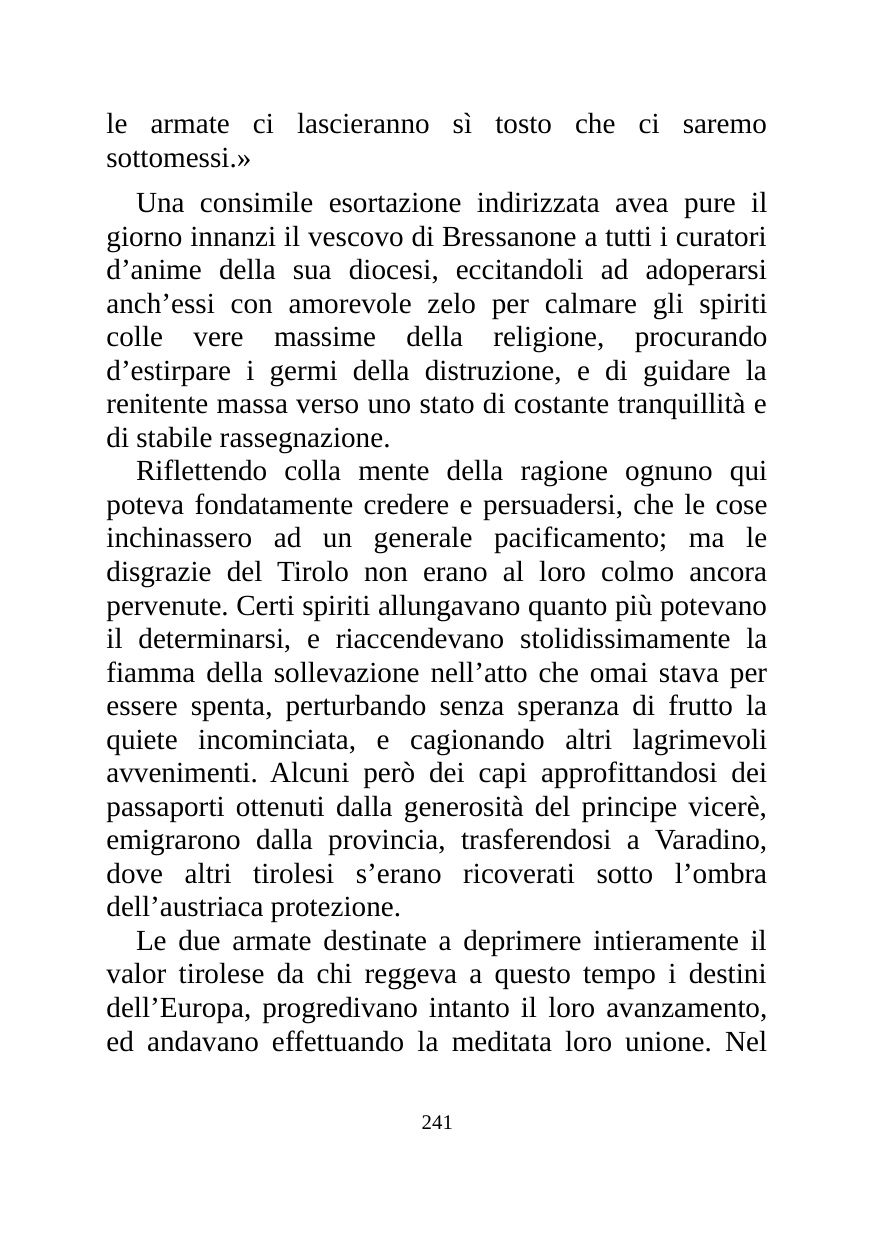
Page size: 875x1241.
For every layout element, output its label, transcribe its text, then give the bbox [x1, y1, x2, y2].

text le armate ci lascieranno sì tosto che ci saremo sottomessi.» [106, 106, 768, 173]
text Riflettendo colla mente della ragione ognuno qui poteva fondatamente credere e persuadersi, che le cose inchinassero ad un generale pacificamento; ma le disgrazie del Tirolo non erano al loro colmo ancora pervenute. Certi spiriti allungavano quanto più potevano il determinarsi, e riaccendevano stolidissimamente la fiamma della sollevazione nell’atto che omai stava per essere spenta, perturbando senza speranza di frutto la quiete incominciata, e cagionando altri lagrimevoli avvenimenti. Alcuni però dei capi approfittandosi dei passaporti ottenuti dalla generosità del principe vicerè, emigrarono dalla provincia, trasferendosi a Varadino, dove altri tirolesi s’erano ricoverati sotto l’ombra dell’austriaca protezione. [106, 453, 768, 923]
text Una consimile esortazione indirizzata avea pure il giorno innanzi il vescovo di Bressanone a tutti i curatori d’anime della sua diocesi, eccitandoli ad adoperarsi anch’essi con amorevole zelo per calmare gli spiriti colle vere massime della religione, procurando d’estirpare i germi della distruzione, e di guidare la renitente massa verso uno stato di costante tranquillità e di stabile rassegnazione. [106, 185, 768, 453]
text Le due armate destinate a deprimere intieramente il valor tirolese da chi reggeva a questo tempo i destini dell’Europa, progredivano intanto il loro avanzamento, ed andavano effettuando la meditata loro unione. Nel [106, 923, 768, 1057]
